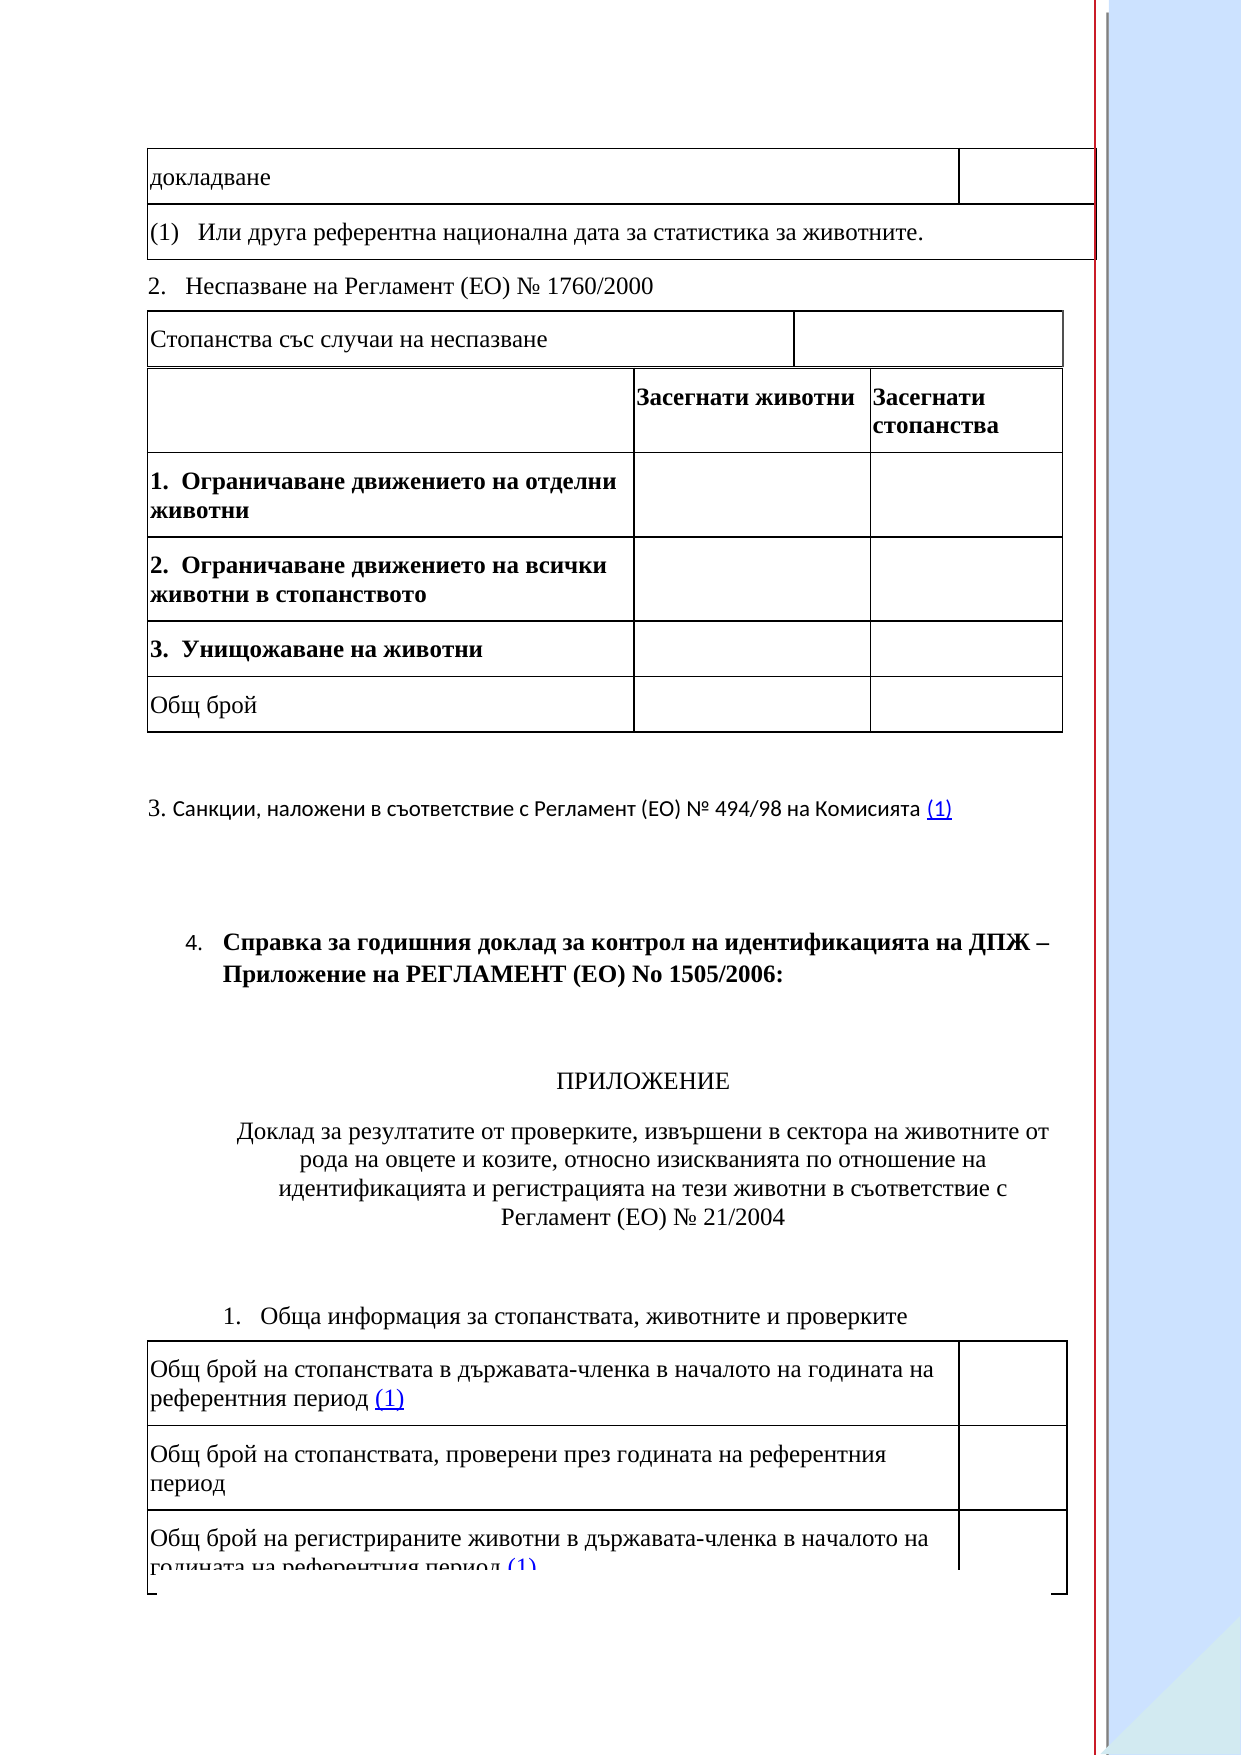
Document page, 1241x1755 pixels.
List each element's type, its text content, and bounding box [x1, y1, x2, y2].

table_cell [960, 1426, 1066, 1509]
table_cell [871, 622, 1062, 676]
table_cell (1) Или друга референтна национална дата за статистика за животните. [148, 205, 1094, 259]
table_header Стопанства със случаи на неспазване [148, 312, 793, 366]
table_cell [635, 677, 870, 731]
table_cell [1096, 366, 1106, 832]
text ПРИЛОЖЕНИЕ [223, 1066, 1063, 1095]
text 2. Неспазване на Регламент (ЕО) № 1760/2000 [148, 271, 1063, 300]
table_cell [871, 453, 1062, 536]
table_header Засегнати животни [635, 369, 870, 452]
table_cell [960, 1511, 1066, 1593]
table_cell 3. Санкции, наложени в съответствие с Регламент (ЕО) № 494/98 на Комисията (1) [148, 366, 1094, 832]
table_cell [960, 149, 1094, 203]
table_cell [635, 538, 870, 620]
list Справка за годишния доклад за контрол на идентификацията на ДПЖ – Приложение на РЕГЛАМЕНТ (ЕО) No 1505/2006: [185, 927, 1063, 987]
table_cell докладване [148, 149, 958, 203]
table_cell 1. Ограничаване движението на отделни животни [148, 453, 633, 536]
table_header [795, 312, 1062, 366]
table_cell Общ брой на регистрираните животни в държавата-членка в началото на годината на референтния период (1) [148, 1511, 958, 1593]
table_header Засегнати стопанства [871, 369, 1062, 452]
table_header [1064, 310, 1094, 366]
table_cell Общ брой [148, 677, 633, 731]
table_cell Общ брой на стопанствата, проверени през годината на референтния период [148, 1426, 958, 1509]
table_header Общ брой на стопанствата в държавата-членка в началото на годината на референтния период (1) [148, 1342, 958, 1424]
text 1. Обща информация за стопанствата, животните и проверките [223, 1301, 1063, 1330]
table_cell [871, 538, 1062, 620]
table_cell [635, 622, 870, 676]
table_cell 3. Унищожаване на животни [148, 622, 633, 676]
table_cell [871, 677, 1062, 731]
table_cell 2. Ограничаване движението на всички животни в стопанството [148, 538, 633, 620]
table_header [148, 369, 633, 452]
table_header [960, 1342, 1066, 1424]
text Доклад за резултатите от проверките, извършени в сектора на животните от рода на овцете и козите, относно изискванията по отношение на идентификацията и регистрацията на тези животни в съответствие с Регламент (ЕО) № 21/2004 [223, 1116, 1063, 1231]
table_cell [635, 453, 870, 536]
table_header [1096, 310, 1106, 366]
